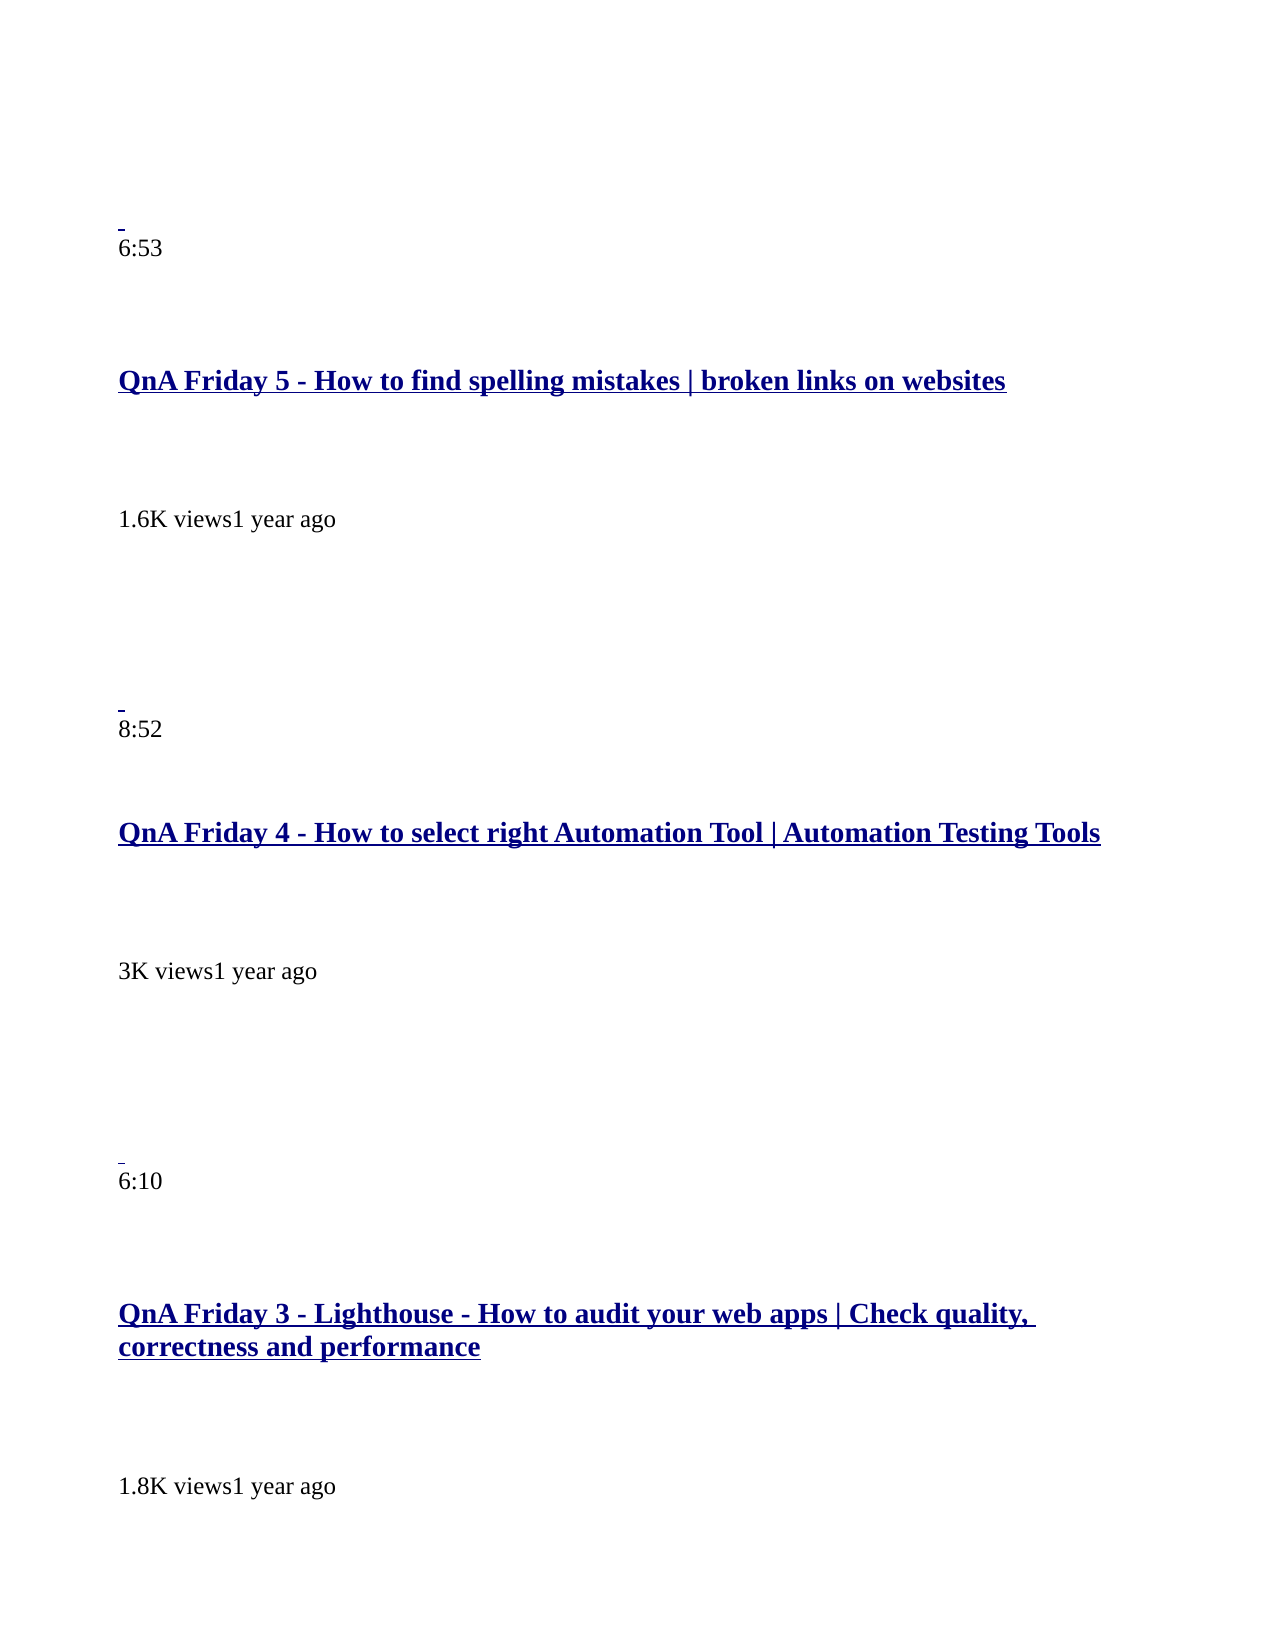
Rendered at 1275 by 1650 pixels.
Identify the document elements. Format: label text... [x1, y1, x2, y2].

subtitle QnA Friday 3 - Lighthouse - How to audit your web apps | Check quality, correctness and performance [118, 1296, 1157, 1363]
text 1.6K views1 year ago [118, 504, 1157, 533]
subtitle QnA Friday 5 - How to find spelling mistakes | broken links on websites [118, 363, 1157, 396]
text 6:53 [118, 233, 1157, 262]
text 8:52 [118, 714, 1157, 743]
text 1.8K views1 year ago [118, 1471, 1157, 1499]
text 3K views1 year ago [118, 956, 1157, 985]
subtitle QnA Friday 4 - How to select right Automation Tool | Automation Testing Tools [118, 815, 1157, 848]
text 6:10 [118, 1166, 1157, 1195]
